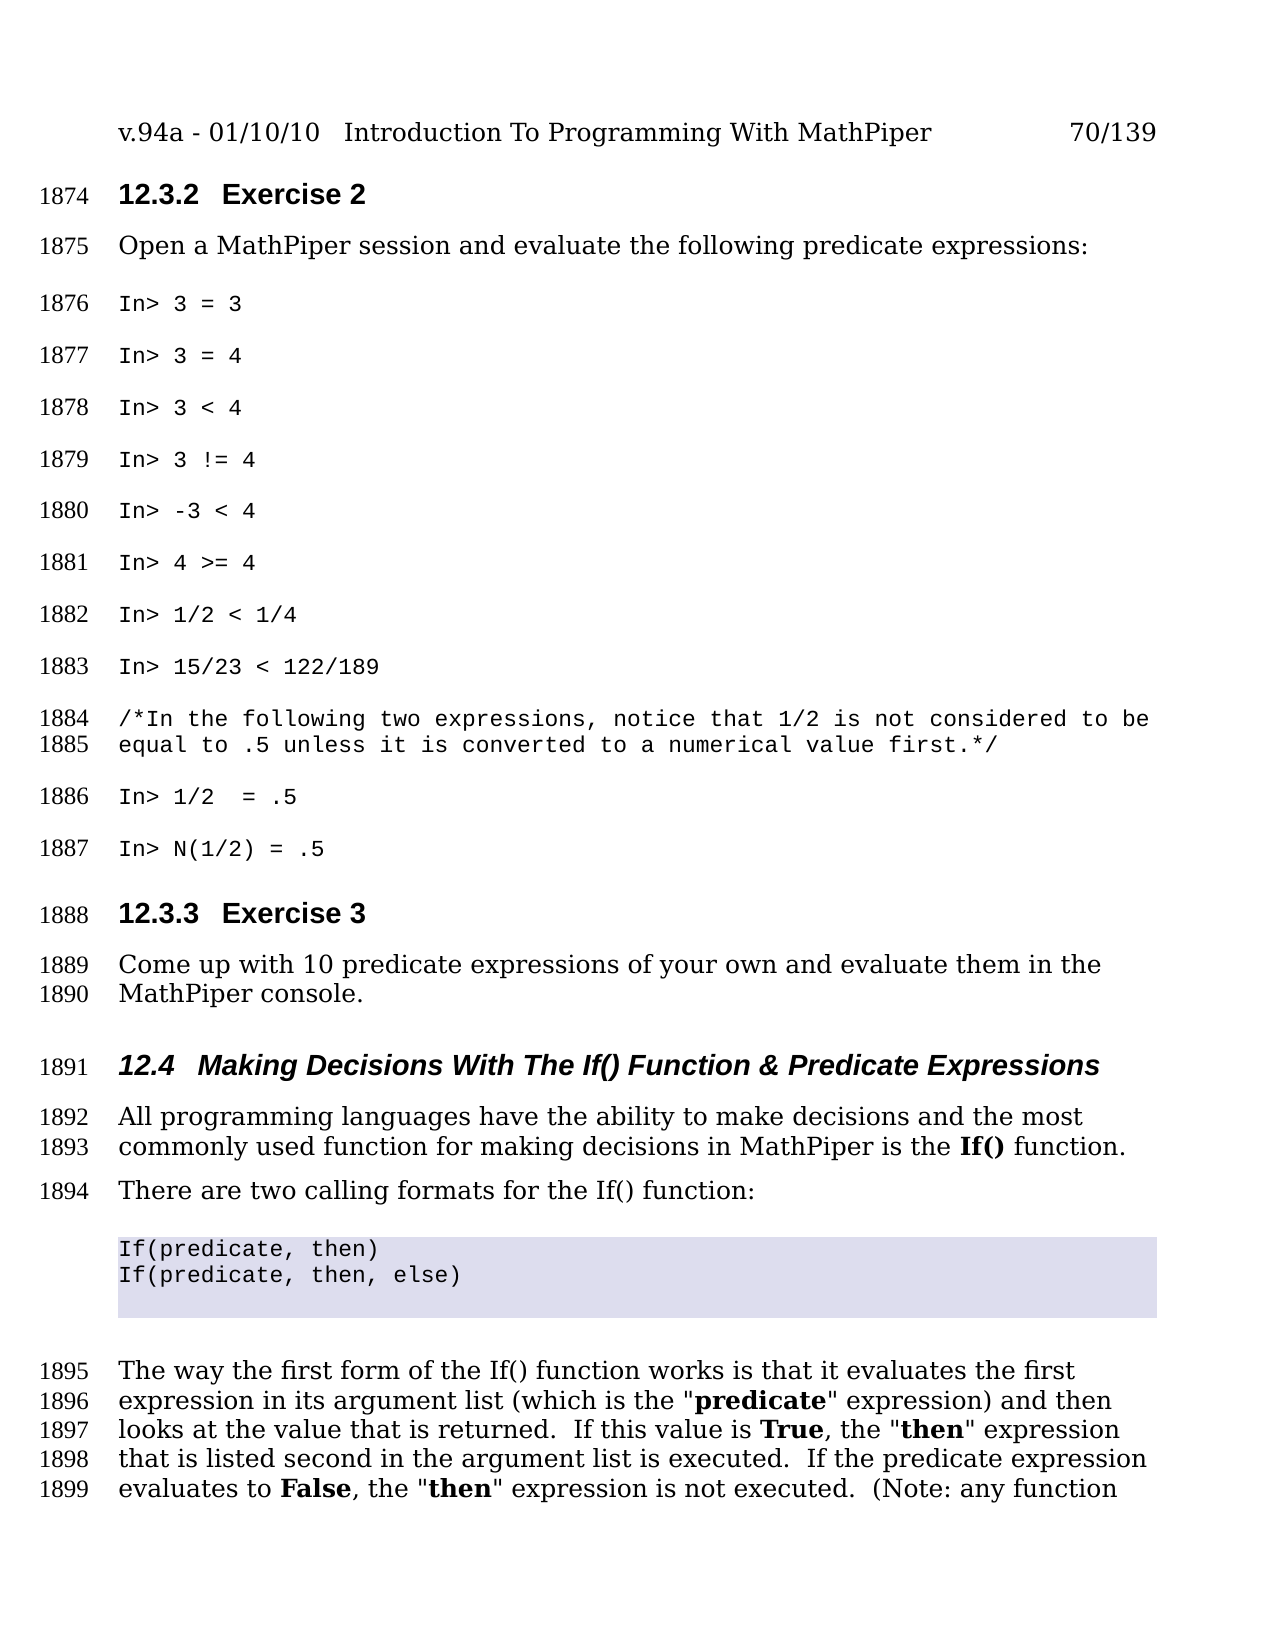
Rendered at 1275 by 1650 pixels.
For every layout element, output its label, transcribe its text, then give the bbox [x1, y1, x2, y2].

subtitle Exercise 3 [118, 896, 1157, 929]
text In> 3 = 3 [118, 292, 1157, 318]
text In> -3 < 4 [118, 500, 1157, 526]
text Open a MathPiper session and evaluate the following predicate expressions: [118, 231, 1157, 260]
text All programming languages have the ability to make decisions and the most commonly used function for making decisions in MathPiper is the If() function. [118, 1102, 1157, 1161]
table_header If(predicate, then) If(predicate, then, else) [118, 1237, 1157, 1318]
text In> 3 < 4 [118, 396, 1157, 422]
text In> 1/2 < 1/4 [118, 604, 1157, 629]
text /*In the following two expressions, notice that 1/2 is not considered to be equal to .5 unless it is converted to a numerical value first.*/ [118, 707, 1157, 759]
text In> 15/23 < 122/189 [118, 656, 1157, 681]
subtitle Exercise 2 [118, 177, 1157, 210]
text The way the first form of the If() function works is that it evaluates the first expression in its argument list (which is the "predicate" expression) and then looks at the value that is returned. If this value is True, the "then" expression that is listed second in the argument list is executed. If the predicate expression evaluates to False, the "then" expression is not executed. (Note: any function [118, 1357, 1157, 1503]
subtitle Making Decisions With The If() Function & Predicate Expressions [118, 1048, 1157, 1081]
text In> 3 != 4 [118, 448, 1157, 474]
text In> 4 >= 4 [118, 552, 1157, 578]
text Come up with 10 predicate expressions of your own and evaluate them in the MathPiper console. [118, 951, 1157, 1009]
text There are two calling formats for the If() function: [118, 1176, 1157, 1205]
text In> 1/2 = .5 [118, 785, 1157, 811]
text In> 3 = 4 [118, 344, 1157, 370]
text In> N(1/2) = .5 [118, 837, 1157, 863]
